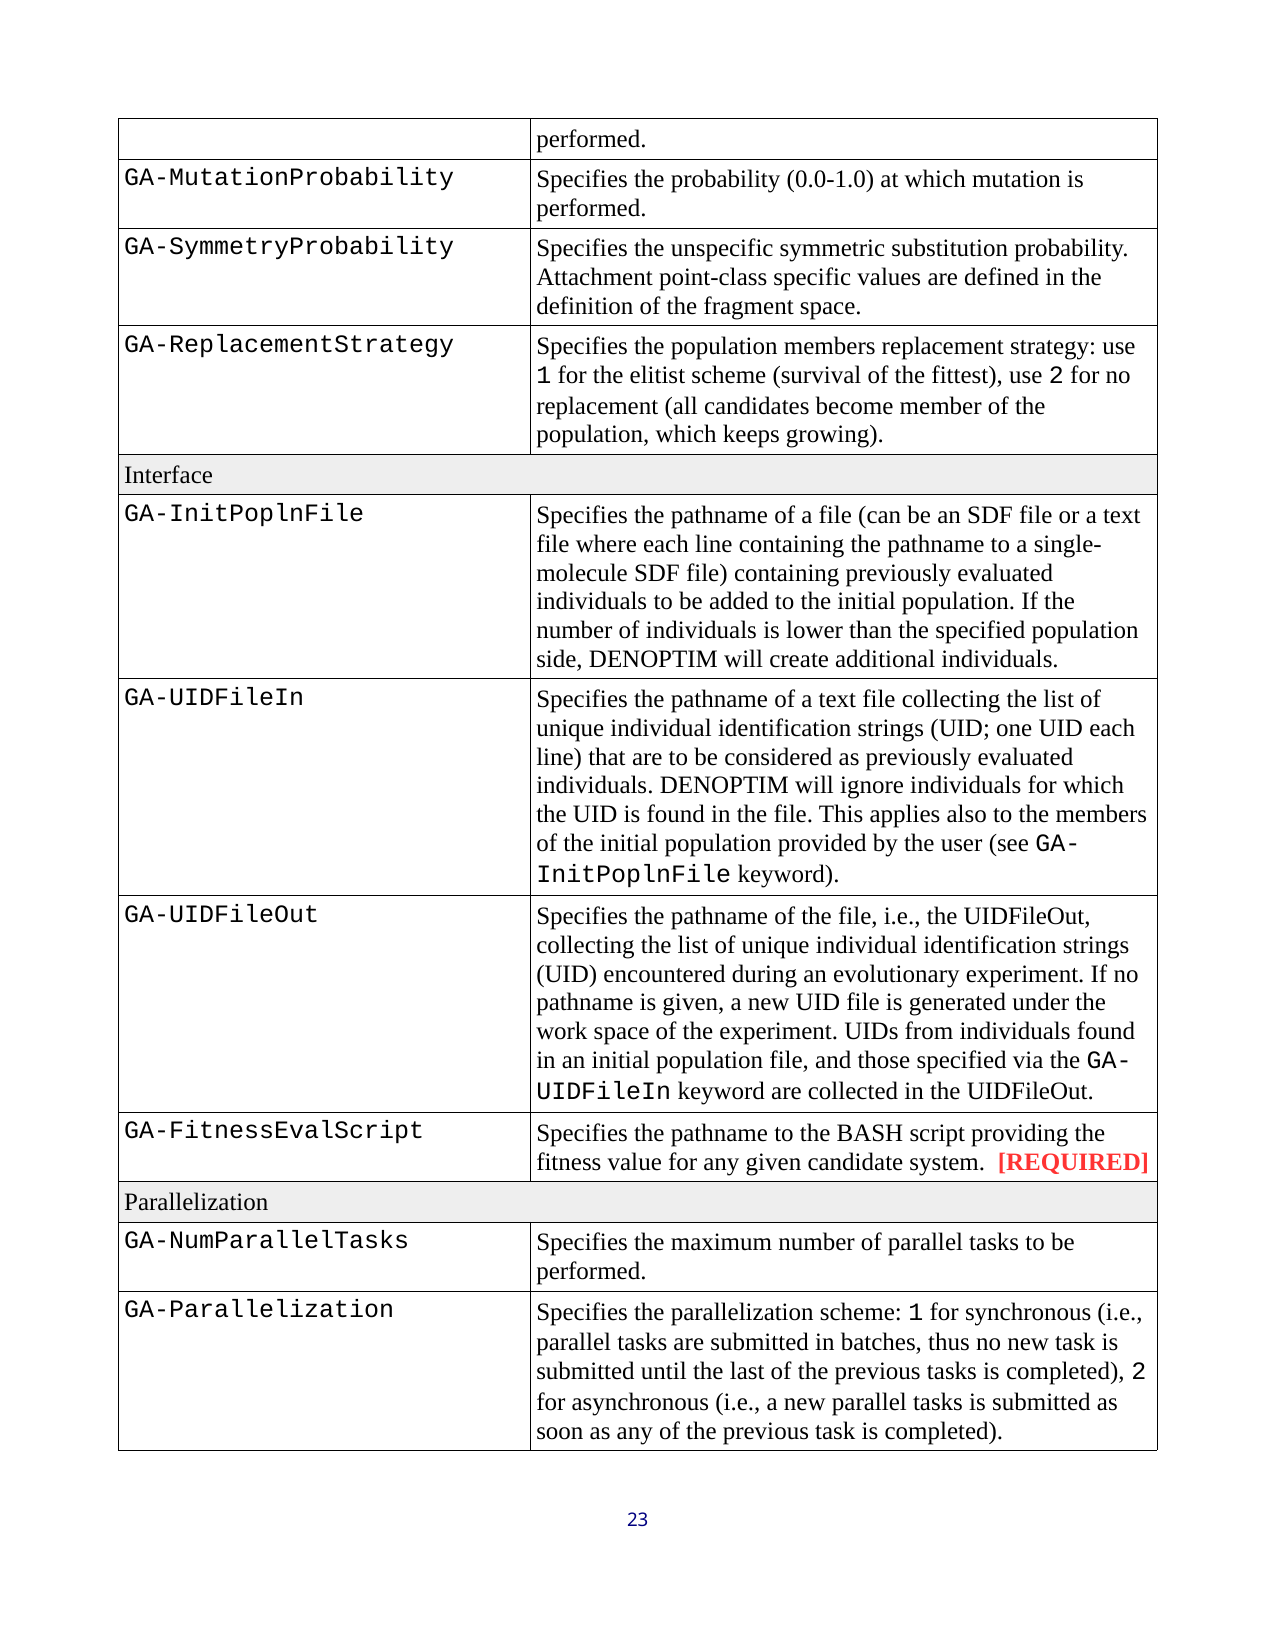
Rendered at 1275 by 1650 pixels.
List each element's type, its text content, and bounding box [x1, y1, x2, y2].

table_cell Specifies the pathname to the BASH script providing the fitness value for any given candidate system. [REQUIRED] [531, 1113, 1157, 1181]
table_cell GA-InitPoplnFile [119, 495, 530, 678]
table_cell GA-ReplacementStrategy [119, 326, 530, 454]
table_cell GA-FitnessEvalScript [119, 1113, 530, 1181]
table_cell GA-MutationProbability [119, 160, 530, 227]
table_cell Specifies the unspecific symmetric substitution probability. Attachment point-class specific values are defined in the definition of the fragment space. [531, 229, 1157, 325]
table_cell GA-NumParallelTasks [119, 1223, 530, 1291]
table_cell GA-UIDFileOut [119, 896, 530, 1112]
table_cell Specifies the probability (0.0-1.0) at which mutation is performed. [531, 160, 1157, 227]
table_cell Specifies the pathname of a file (can be an SDF file or a text file where each line containing the pathname to a single-molecule SDF file) containing previously evaluated individuals to be added to the initial population. If the number of individuals is lower than the specified population side, DENOPTIM will create additional individuals. [531, 495, 1157, 678]
table_cell Specifies the parallelization scheme: 1 for synchronous (i.e., parallel tasks are submitted in batches, thus no new task is submitted until the last of the previous tasks is completed), 2 for asynchronous (i.e., a new parallel tasks is submitted as soon as any of the previous task is completed). [531, 1292, 1157, 1450]
table_cell performed. [531, 119, 1157, 158]
table_cell GA-Parallelization [119, 1292, 530, 1450]
table_cell Specifies the pathname of the file, i.e., the UIDFileOut, collecting the list of unique individual identification strings (UID) encountered during an evolutionary experiment. If no pathname is given, a new UID file is generated under the work space of the experiment. UIDs from individuals found in an initial population file, and those specified via the GA-UIDFileIn keyword are collected in the UIDFileOut. [531, 896, 1157, 1112]
table_cell GA-UIDFileIn [119, 679, 530, 895]
table_cell Specifies the population members replacement strategy: use 1 for the elitist scheme (survival of the fittest), use 2 for no replacement (all candidates become member of the population, which keeps growing). [531, 326, 1157, 454]
table_cell GA-SymmetryProbability [119, 229, 530, 325]
table_cell Specifies the pathname of a text file collecting the list of unique individual identification strings (UID; one UID each line) that are to be considered as previously evaluated individuals. DENOPTIM will ignore individuals for which the UID is found in the file. This applies also to the members of the initial population provided by the user (see GA-InitPoplnFile keyword). [531, 679, 1157, 895]
table_cell Interface [119, 455, 1157, 494]
table_cell Specifies the maximum number of parallel tasks to be performed. [531, 1223, 1157, 1291]
table_cell Parallelization [119, 1182, 1157, 1222]
table_cell [119, 119, 530, 158]
